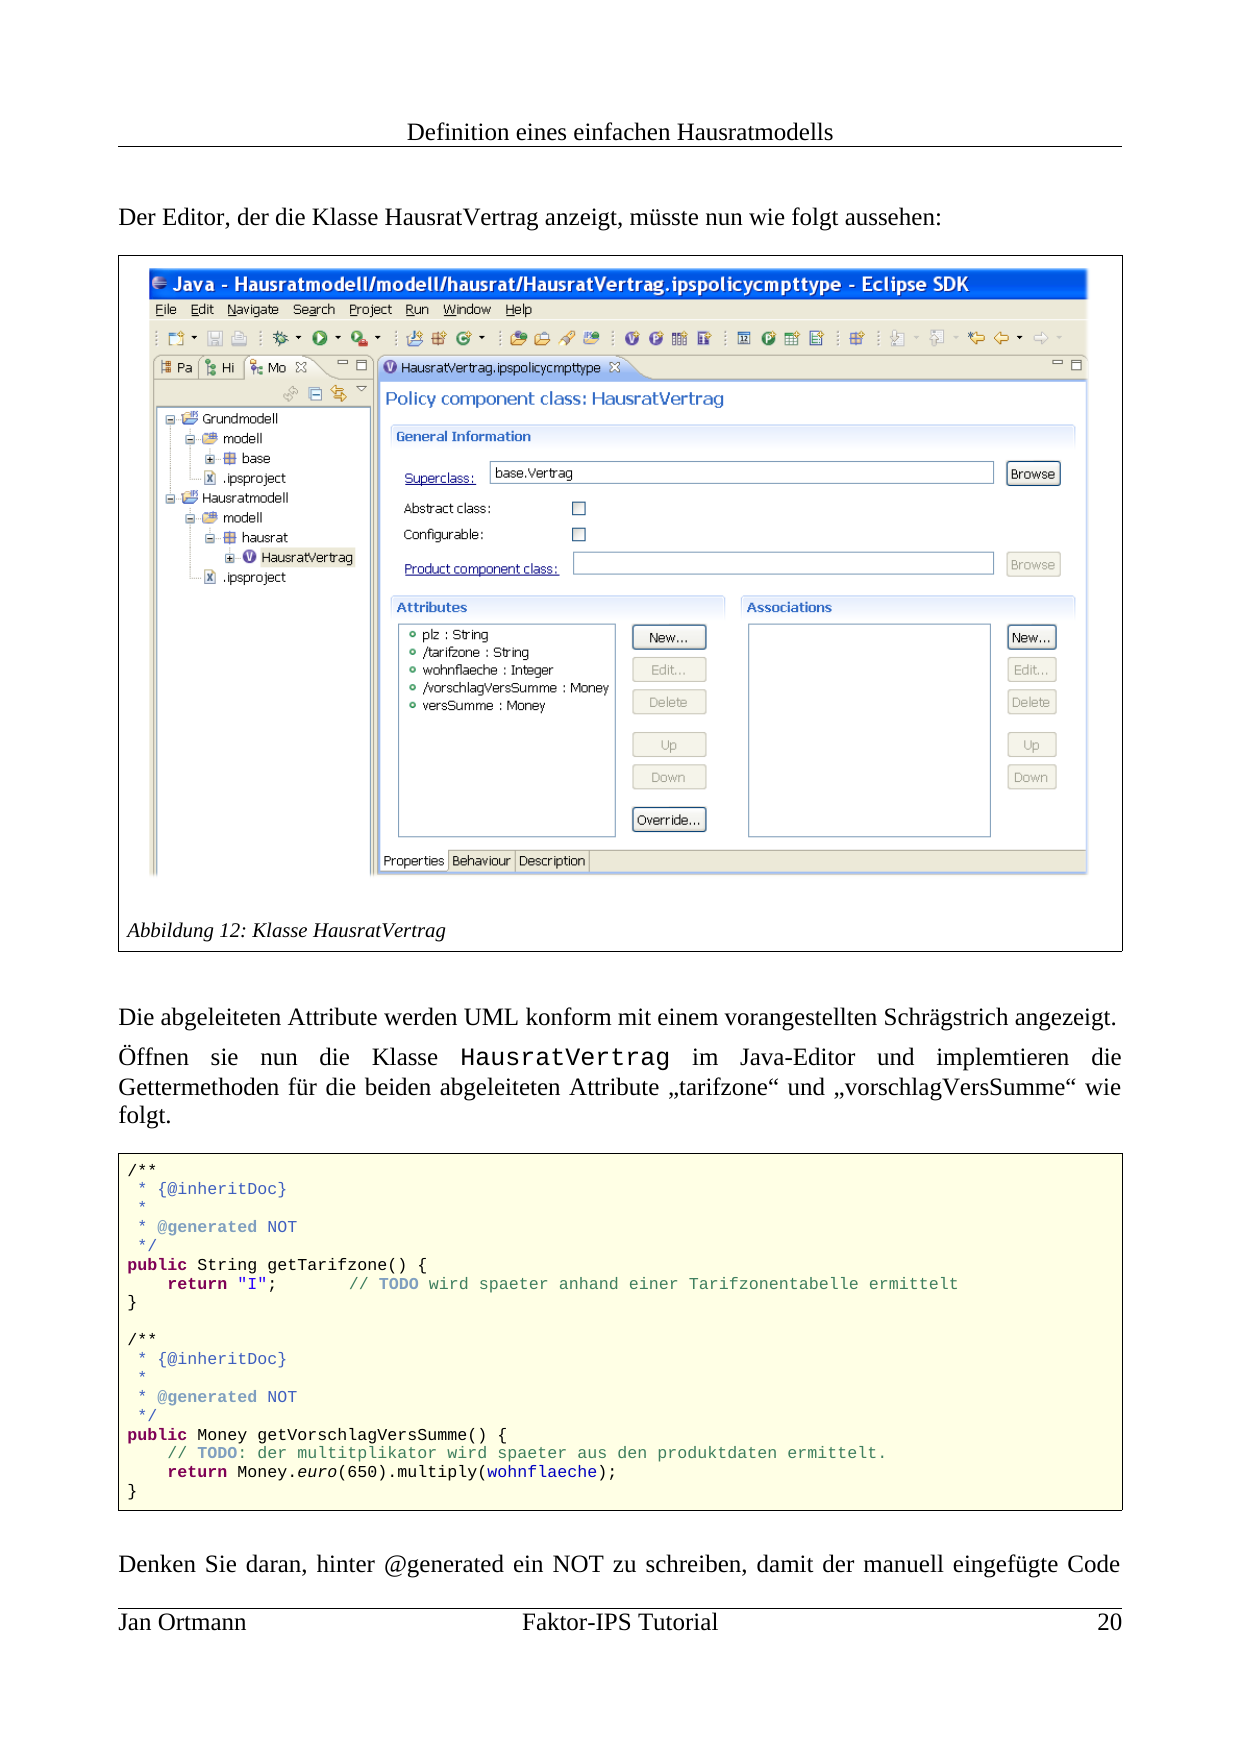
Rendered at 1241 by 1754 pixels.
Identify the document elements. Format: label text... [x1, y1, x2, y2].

text Der Editor, der die Klasse HausratVertrag anzeigt, müsste nun wie folgt aussehen: [118, 203, 1122, 231]
text * [127, 1369, 1113, 1388]
text Die abgeleiteten Attribute werden UML konform mit einem vorangestellten Schrägstrich angezeigt. [118, 1003, 1122, 1031]
text } [127, 1483, 1113, 1501]
text } [127, 1294, 1113, 1313]
text * {@inheritDoc} [127, 1351, 1113, 1369]
text * [127, 1200, 1113, 1219]
text /** [127, 1162, 1113, 1181]
text Öffnen sie nun die Klasse HausratVertrag im Java-Editor und implemtieren die Gettermethoden für die beiden abgeleiteten Attribute „tarifzone“ und „vorschlagVersSumme“ wie folgt. [118, 1043, 1122, 1129]
text Abbildung 12: Klasse HausratVertrag [127, 919, 1113, 942]
text */ [127, 1237, 1113, 1256]
text * @generated NOT [127, 1388, 1113, 1407]
text * {@inheritDoc} [127, 1181, 1113, 1200]
text return Money.euro(650).multiply(wohnflaeche); [127, 1464, 1113, 1483]
text return "I"; // TODO wird spaeter anhand einer Tarifzonentabelle ermittelt [127, 1275, 1113, 1294]
text public Money getVorschlagVersSumme() { [127, 1426, 1113, 1445]
text * @generated NOT [127, 1219, 1113, 1237]
text public String getTarifzone() { [127, 1256, 1113, 1275]
picture [149, 264, 1091, 879]
text Denken Sie daran, hinter @generated ein NOT zu schreiben, damit der manuell eingefügte Code [118, 1550, 1122, 1578]
text // TODO: der multitplikator wird spaeter aus den produktdaten ermittelt. [127, 1445, 1113, 1464]
text */ [127, 1407, 1113, 1426]
text /** [127, 1332, 1113, 1351]
